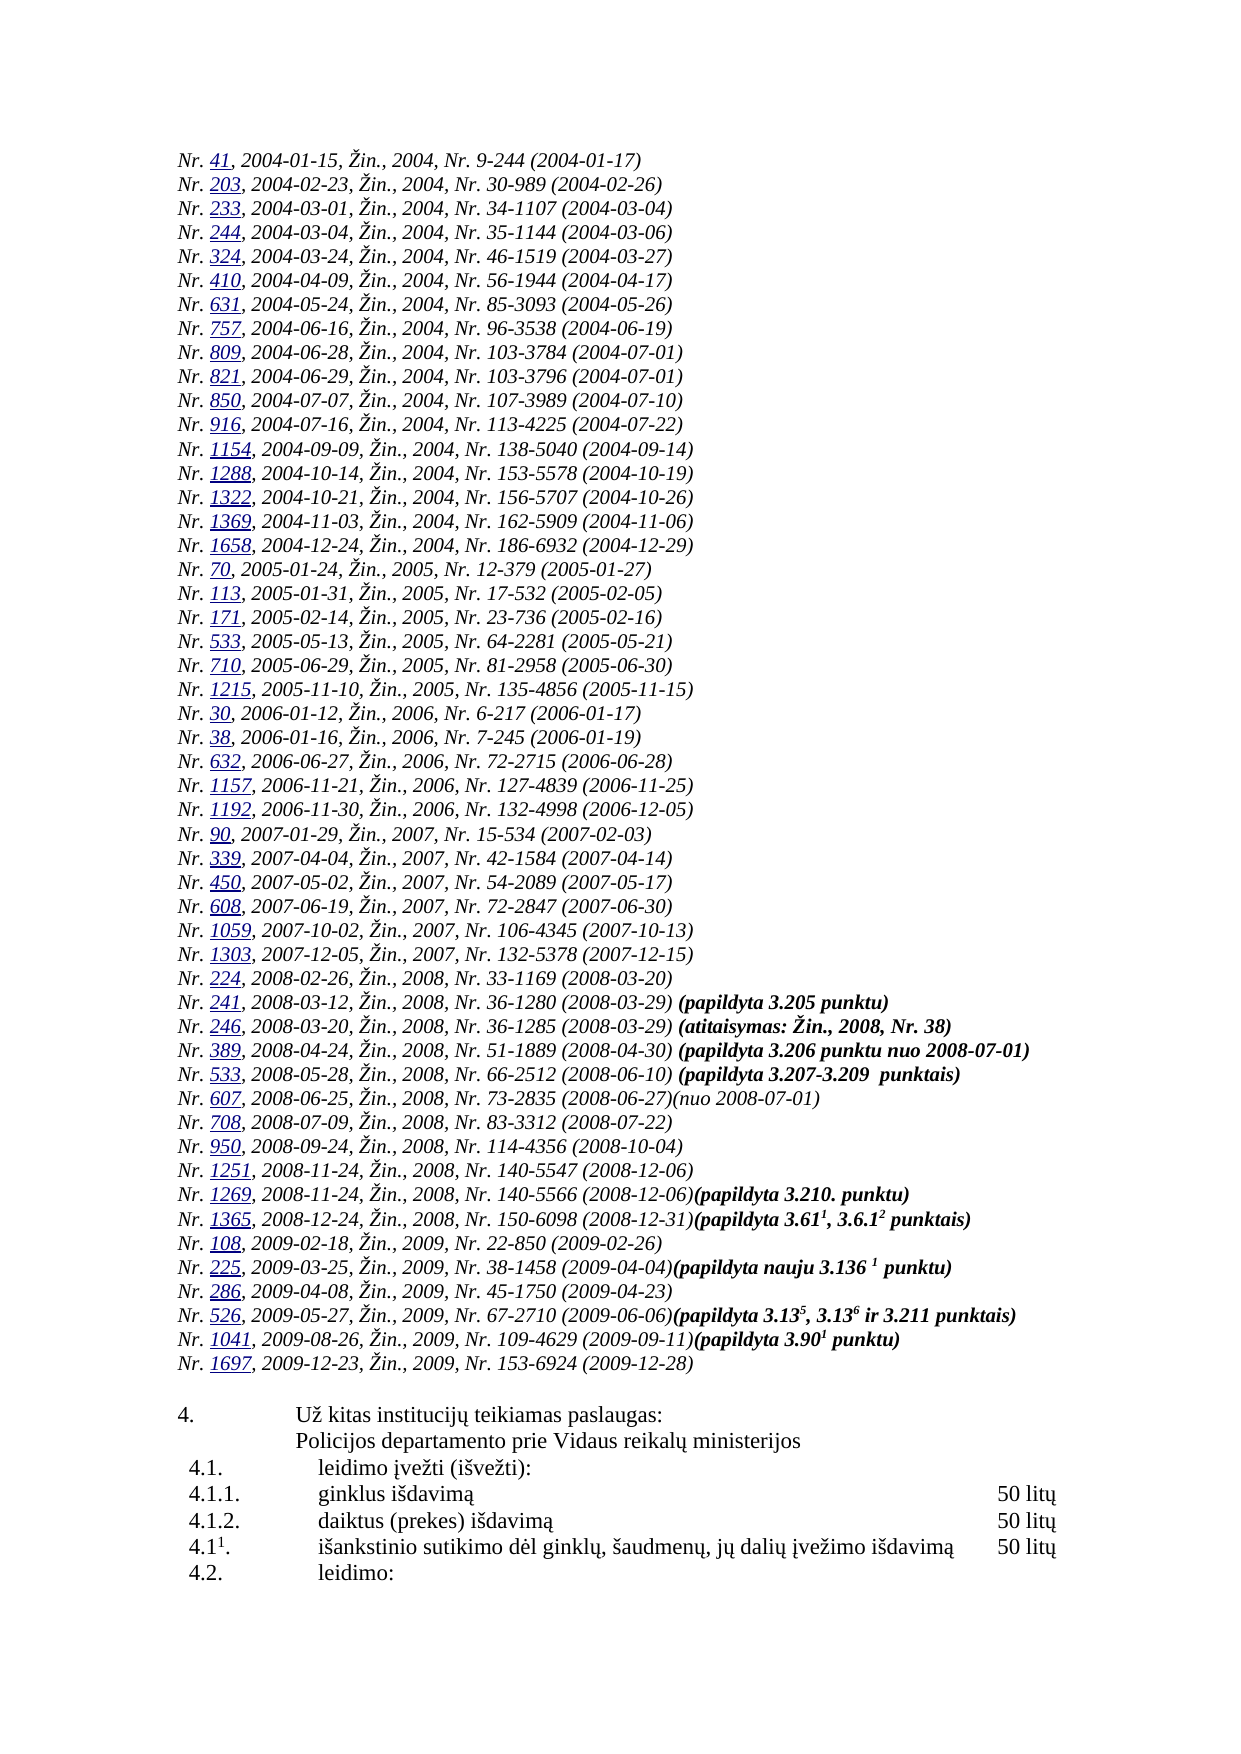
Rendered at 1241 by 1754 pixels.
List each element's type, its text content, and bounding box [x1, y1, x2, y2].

text Nr. 1154, 2004-09-09, Žin., 2004, Nr. 138-5040 (2004-09-14) [177, 436, 1122, 461]
table_cell 50 litų [986, 1480, 1133, 1507]
text Nr. 203, 2004-02-23, Žin., 2004, Nr. 30-989 (2004-02-26) [177, 172, 1122, 196]
text Nr. 631, 2004-05-24, Žin., 2004, Nr. 85-3093 (2004-05-26) [177, 292, 1122, 316]
text Nr. 450, 2007-05-02, Žin., 2007, Nr. 54-2089 (2007-05-17) [177, 869, 1122, 894]
table_header [986, 1454, 1133, 1480]
text Nr. 1322, 2004-10-21, Žin., 2004, Nr. 156-5707 (2004-10-26) [177, 484, 1122, 509]
table_cell išankstinio sutikimo dėl ginklų, šaudmenų, jų dalių įvežimo išdavimą [307, 1533, 986, 1559]
table_cell leidimo: [307, 1559, 986, 1586]
text Nr. 38, 2006-01-16, Žin., 2006, Nr. 7-245 (2006-01-19) [177, 725, 1122, 749]
text Nr. 526, 2009-05-27, Žin., 2009, Nr. 67-2710 (2009-06-06)(papildyta 3.135, 3.136 ir 3.211 punktais) [177, 1303, 1122, 1327]
text Nr. 241, 2008-03-12, Žin., 2008, Nr. 36-1280 (2008-03-29) (papildyta 3.205 punktu) [177, 990, 1122, 1014]
text 4. Už kitas institucijų teikiamas paslaugas: [177, 1401, 945, 1428]
text Nr. 1251, 2008-11-24, Žin., 2008, Nr. 140-5547 (2008-12-06) [177, 1158, 1122, 1182]
table_cell ginklus išdavimą [307, 1480, 986, 1507]
text Nr. 607, 2008-06-25, Žin., 2008, Nr. 73-2835 (2008-06-27)(nuo 2008-07-01) [177, 1086, 1122, 1110]
text Nr. 757, 2004-06-16, Žin., 2004, Nr. 96-3538 (2004-06-19) [177, 316, 1122, 340]
text Nr. 1269, 2008-11-24, Žin., 2008, Nr. 140-5566 (2008-12-06)(papildyta 3.210. punktu) [177, 1182, 1122, 1206]
text Nr. 410, 2004-04-09, Žin., 2004, Nr. 56-1944 (2004-04-17) [177, 268, 1122, 292]
text Nr. 339, 2007-04-04, Žin., 2007, Nr. 42-1584 (2007-04-14) [177, 846, 1122, 869]
text Nr. 533, 2005-05-13, Žin., 2005, Nr. 64-2281 (2005-05-21) [177, 629, 1122, 653]
text Nr. 324, 2004-03-24, Žin., 2004, Nr. 46-1519 (2004-03-27) [177, 244, 1122, 268]
text Nr. 950, 2008-09-24, Žin., 2008, Nr. 114-4356 (2008-10-04) [177, 1134, 1122, 1158]
text Nr. 70, 2005-01-24, Žin., 2005, Nr. 12-379 (2005-01-27) [177, 557, 1122, 581]
table_cell 50 litų [986, 1507, 1133, 1533]
text Nr. 916, 2004-07-16, Žin., 2004, Nr. 113-4225 (2004-07-22) [177, 412, 1122, 436]
text Nr. 809, 2004-06-28, Žin., 2004, Nr. 103-3784 (2004-07-01) [177, 340, 1122, 364]
text Nr. 389, 2008-04-24, Žin., 2008, Nr. 51-1889 (2008-04-30) (papildyta 3.206 punktu nuo 2008-07-01) [177, 1038, 1122, 1062]
text Nr. 225, 2009-03-25, Žin., 2009, Nr. 38-1458 (2009-04-04)(papildyta nauju 3.136 1 punktu) [177, 1254, 1122, 1279]
text Nr. 1157, 2006-11-21, Žin., 2006, Nr. 127-4839 (2006-11-25) [177, 773, 1122, 797]
text Nr. 710, 2005-06-29, Žin., 2005, Nr. 81-2958 (2005-06-30) [177, 653, 1122, 677]
text Nr. 286, 2009-04-08, Žin., 2009, Nr. 45-1750 (2009-04-23) [177, 1279, 1122, 1303]
text Nr. 90, 2007-01-29, Žin., 2007, Nr. 15-534 (2007-02-03) [177, 821, 1122, 846]
text Nr. 632, 2006-06-27, Žin., 2006, Nr. 72-2715 (2006-06-28) [177, 749, 1122, 773]
text Policijos departamento prie Vidaus reikalų ministerijos [177, 1428, 945, 1454]
text Nr. 224, 2008-02-26, Žin., 2008, Nr. 33-1169 (2008-03-20) [177, 966, 1122, 990]
text Nr. 246, 2008-03-20, Žin., 2008, Nr. 36-1285 (2008-03-29) (atitaisymas: Žin., 2008, Nr. 38) [177, 1014, 1122, 1038]
table_cell 4.2. [177, 1559, 307, 1586]
text Nr. 244, 2004-03-04, Žin., 2004, Nr. 35-1144 (2004-03-06) [177, 220, 1122, 244]
text Nr. 1192, 2006-11-30, Žin., 2006, Nr. 132-4998 (2006-12-05) [177, 797, 1122, 821]
text Nr. 1658, 2004-12-24, Žin., 2004, Nr. 186-6932 (2004-12-29) [177, 533, 1122, 557]
table_cell 4.1.1. [177, 1480, 307, 1507]
text Nr. 1365, 2008-12-24, Žin., 2008, Nr. 150-6098 (2008-12-31)(papildyta 3.611, 3.6.12 punktais) [177, 1206, 1122, 1231]
text Nr. 1059, 2007-10-02, Žin., 2007, Nr. 106-4345 (2007-10-13) [177, 918, 1122, 942]
text Nr. 41, 2004-01-15, Žin., 2004, Nr. 9-244 (2004-01-17) [177, 148, 1122, 172]
table_header leidimo įvežti (išvežti): [307, 1454, 986, 1480]
table_header 4.1. [177, 1454, 307, 1480]
text Nr. 821, 2004-06-29, Žin., 2004, Nr. 103-3796 (2004-07-01) [177, 364, 1122, 388]
text Nr. 30, 2006-01-12, Žin., 2006, Nr. 6-217 (2006-01-17) [177, 701, 1122, 725]
text Nr. 850, 2004-07-07, Žin., 2004, Nr. 107-3989 (2004-07-10) [177, 388, 1122, 412]
text Nr. 171, 2005-02-14, Žin., 2005, Nr. 23-736 (2005-02-16) [177, 605, 1122, 629]
text Nr. 1041, 2009-08-26, Žin., 2009, Nr. 109-4629 (2009-09-11)(papildyta 3.901 punktu) [177, 1327, 1122, 1351]
table_cell [986, 1559, 1133, 1586]
table_cell 4.1.2. [177, 1507, 307, 1533]
text Nr. 608, 2007-06-19, Žin., 2007, Nr. 72-2847 (2007-06-30) [177, 894, 1122, 918]
table_cell 50 litų [986, 1533, 1133, 1559]
text Nr. 1303, 2007-12-05, Žin., 2007, Nr. 132-5378 (2007-12-15) [177, 942, 1122, 966]
text Nr. 1369, 2004-11-03, Žin., 2004, Nr. 162-5909 (2004-11-06) [177, 509, 1122, 533]
text Nr. 708, 2008-07-09, Žin., 2008, Nr. 83-3312 (2008-07-22) [177, 1110, 1122, 1134]
text Nr. 1215, 2005-11-10, Žin., 2005, Nr. 135-4856 (2005-11-15) [177, 677, 1122, 701]
text Nr. 113, 2005-01-31, Žin., 2005, Nr. 17-532 (2005-02-05) [177, 581, 1122, 605]
text Nr. 1288, 2004-10-14, Žin., 2004, Nr. 153-5578 (2004-10-19) [177, 461, 1122, 484]
text Nr. 533, 2008-05-28, Žin., 2008, Nr. 66-2512 (2008-06-10) (papildyta 3.207-3.209 punktais) [177, 1062, 1122, 1086]
text Nr. 233, 2004-03-01, Žin., 2004, Nr. 34-1107 (2004-03-04) [177, 196, 1122, 220]
text Nr. 108, 2009-02-18, Žin., 2009, Nr. 22-850 (2009-02-26) [177, 1231, 1122, 1254]
text Nr. 1697, 2009-12-23, Žin., 2009, Nr. 153-6924 (2009-12-28) [177, 1351, 1122, 1375]
table_cell daiktus (prekes) išdavimą [307, 1507, 986, 1533]
table_cell 4.11. [177, 1533, 307, 1559]
